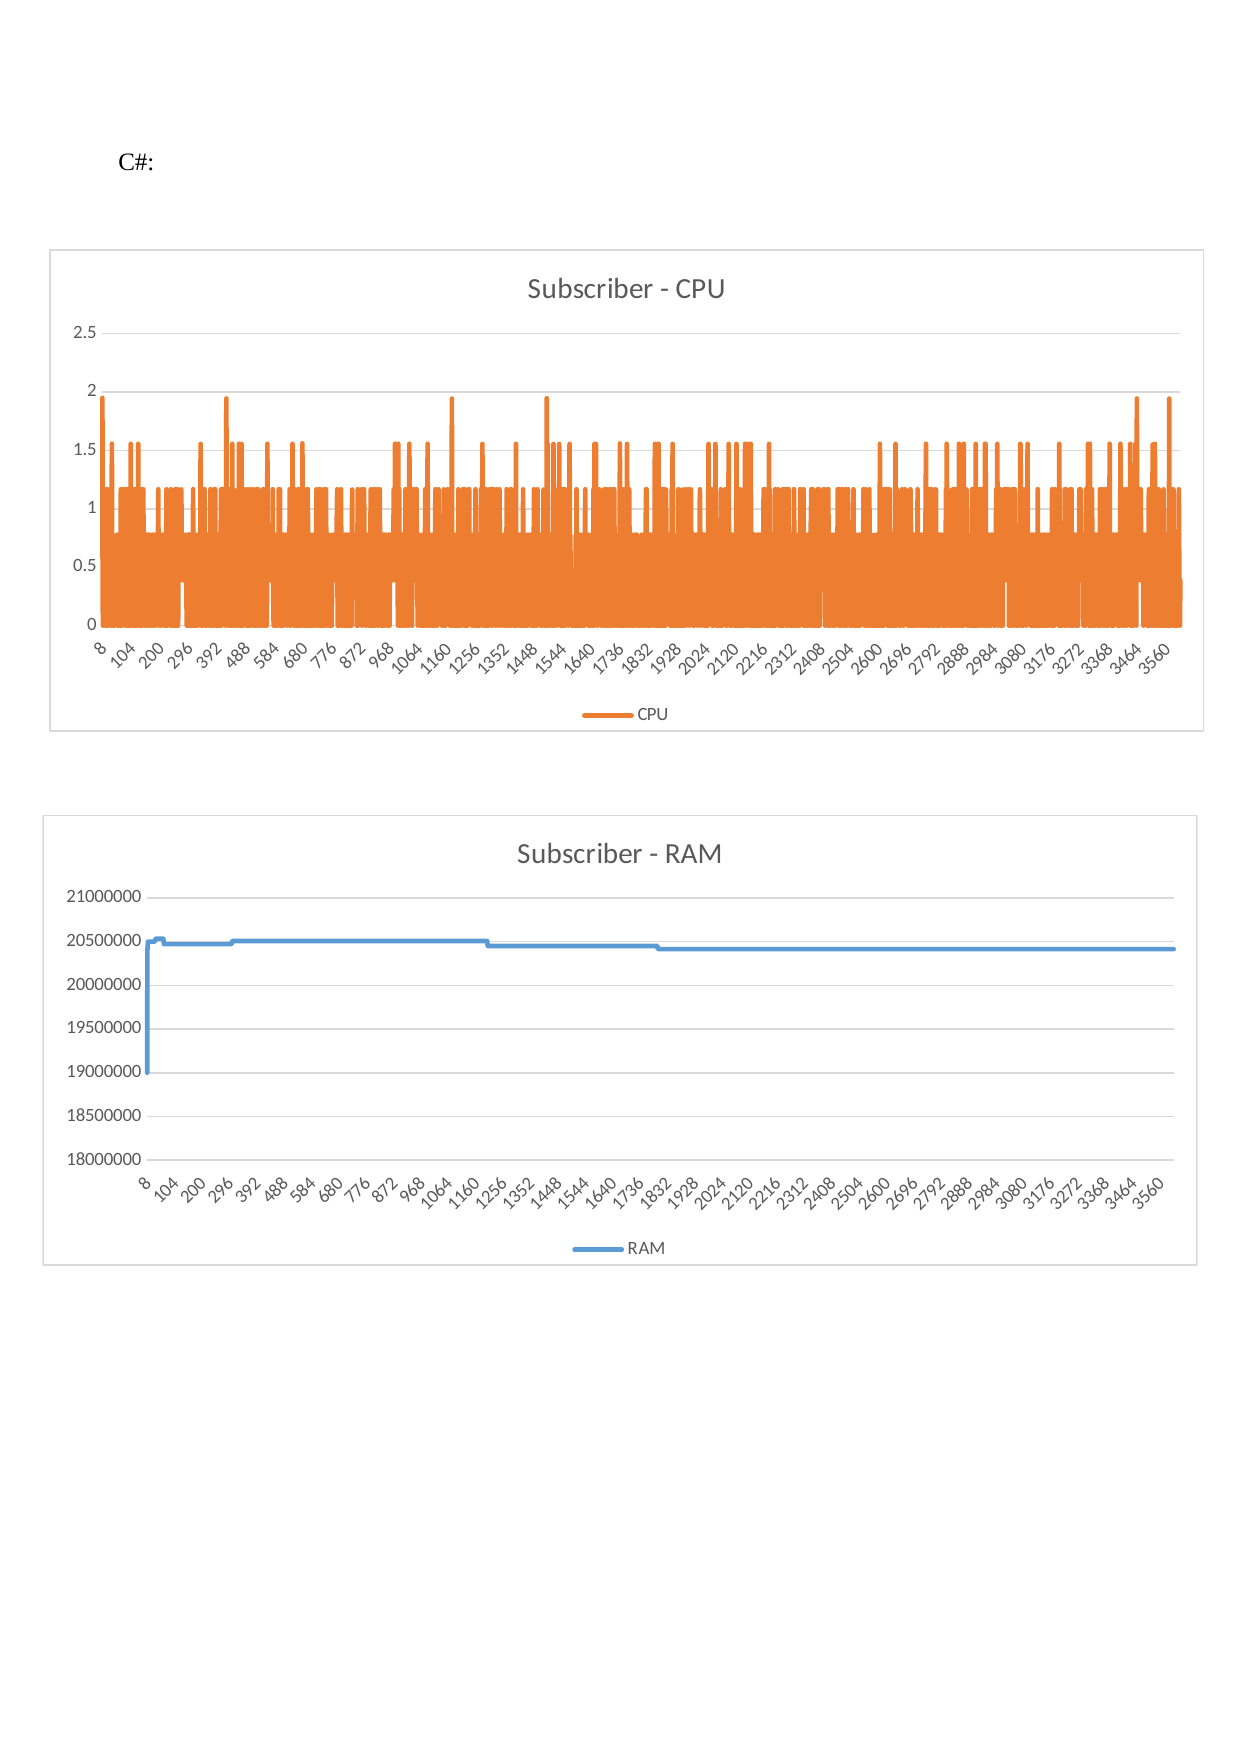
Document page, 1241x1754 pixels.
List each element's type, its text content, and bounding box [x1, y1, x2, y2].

text C#: [118, 147, 1122, 176]
